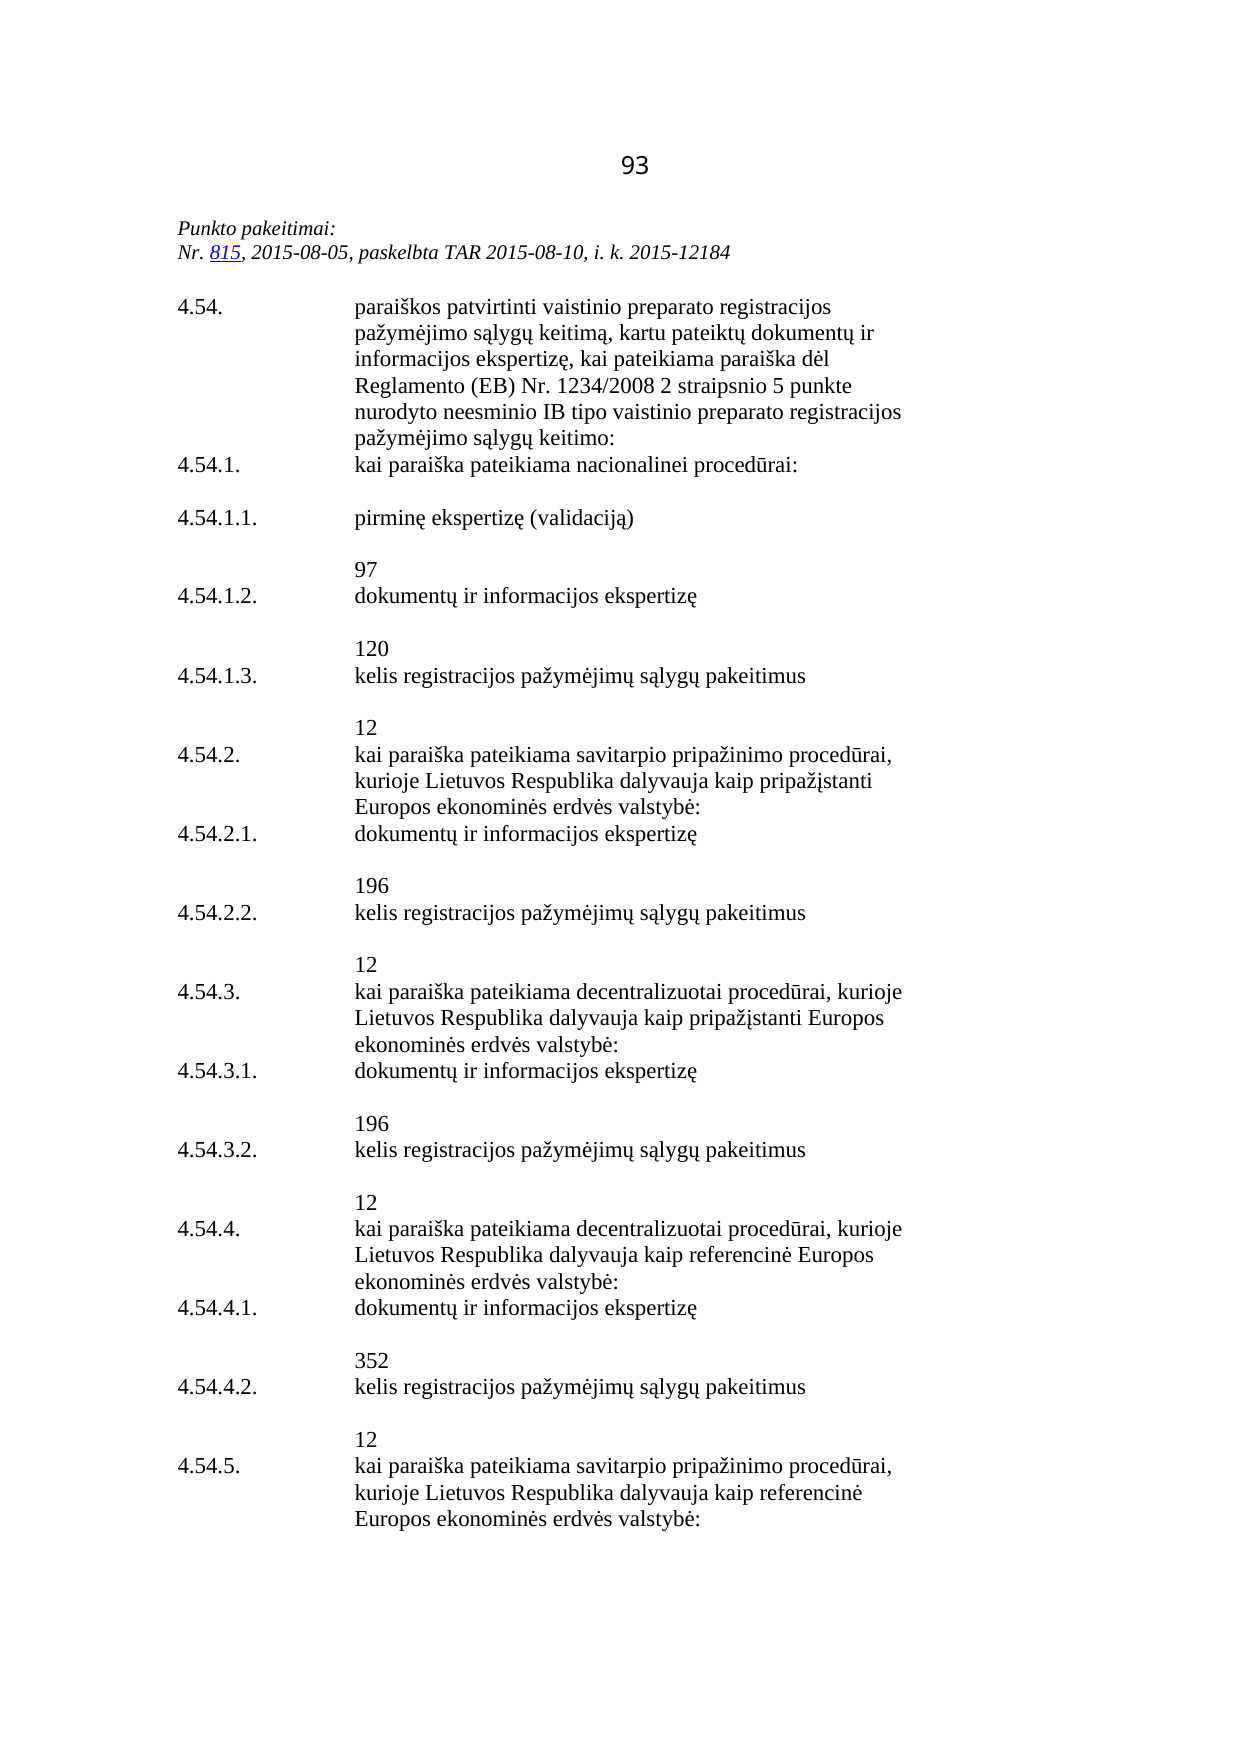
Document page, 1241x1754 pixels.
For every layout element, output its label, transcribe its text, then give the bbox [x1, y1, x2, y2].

text 4.54.5. kai paraiška pateikiama savitarpio pripažinimo procedūrai, [177, 1452, 945, 1479]
text Reglamento (EB) Nr. 1234/2008 2 straipsnio 5 punkte [354, 372, 945, 398]
text pažymėjimo sąlygų keitimo: [354, 424, 945, 451]
text pažymėjimo sąlygų keitimą, kartu pateiktų dokumentų ir [354, 319, 945, 345]
text 4.54.2. kai paraiška pateikiama savitarpio pripažinimo procedūrai, [177, 741, 945, 767]
text Punkto pakeitimai: [177, 216, 1093, 240]
text 4.54.2.2. kelis registracijos pažymėjimų sąlygų pakeitimus 12 [177, 899, 945, 978]
text 4.54.4. kai paraiška pateikiama decentralizuotai procedūrai, kurioje [177, 1215, 945, 1241]
text 4.54.1.3. kelis registracijos pažymėjimų sąlygų pakeitimus 12 [177, 662, 945, 741]
text 4.54.3. kai paraiška pateikiama decentralizuotai procedūrai, kurioje [177, 978, 945, 1004]
text 4.54.4.1. dokumentų ir informacijos ekspertizę 352 [177, 1294, 945, 1373]
text 4.54.2.1. dokumentų ir informacijos ekspertizę 196 [177, 820, 945, 899]
text informacijos ekspertizę, kai pateikiama paraiška dėl [354, 345, 945, 372]
text Europos ekonominės erdvės valstybė: [354, 1505, 945, 1531]
text ekonominės erdvės valstybė: [354, 1268, 945, 1294]
text 4.54. paraiškos patvirtinti vaistinio preparato registracijos [177, 293, 945, 319]
text kurioje Lietuvos Respublika dalyvauja kaip referencinė [354, 1479, 945, 1505]
text Lietuvos Respublika dalyvauja kaip referencinė Europos [354, 1241, 945, 1268]
text Nr. 815, 2015-08-05, paskelbta TAR 2015-08-10, i. k. 2015-12184 [177, 240, 1093, 264]
text Europos ekonominės erdvės valstybė: [354, 793, 945, 820]
text 4.54.4.2. kelis registracijos pažymėjimų sąlygų pakeitimus 12 [177, 1373, 945, 1452]
text kurioje Lietuvos Respublika dalyvauja kaip pripažįstanti [354, 767, 945, 793]
text 4.54.3.1. dokumentų ir informacijos ekspertizę 196 [177, 1057, 945, 1136]
text 4.54.1.2. dokumentų ir informacijos ekspertizę 120 [177, 583, 945, 662]
text nurodyto neesminio IB tipo vaistinio preparato registracijos [354, 398, 945, 424]
text ekonominės erdvės valstybė: [354, 1031, 945, 1057]
text 4.54.1.1. pirminę ekspertizę (validaciją) 97 [177, 503, 945, 583]
text Lietuvos Respublika dalyvauja kaip pripažįstanti Europos [354, 1004, 945, 1031]
text 4.54.3.2. kelis registracijos pažymėjimų sąlygų pakeitimus 12 [177, 1136, 945, 1215]
text 4.54.1. kai paraiška pateikiama nacionalinei procedūrai: [177, 451, 945, 503]
